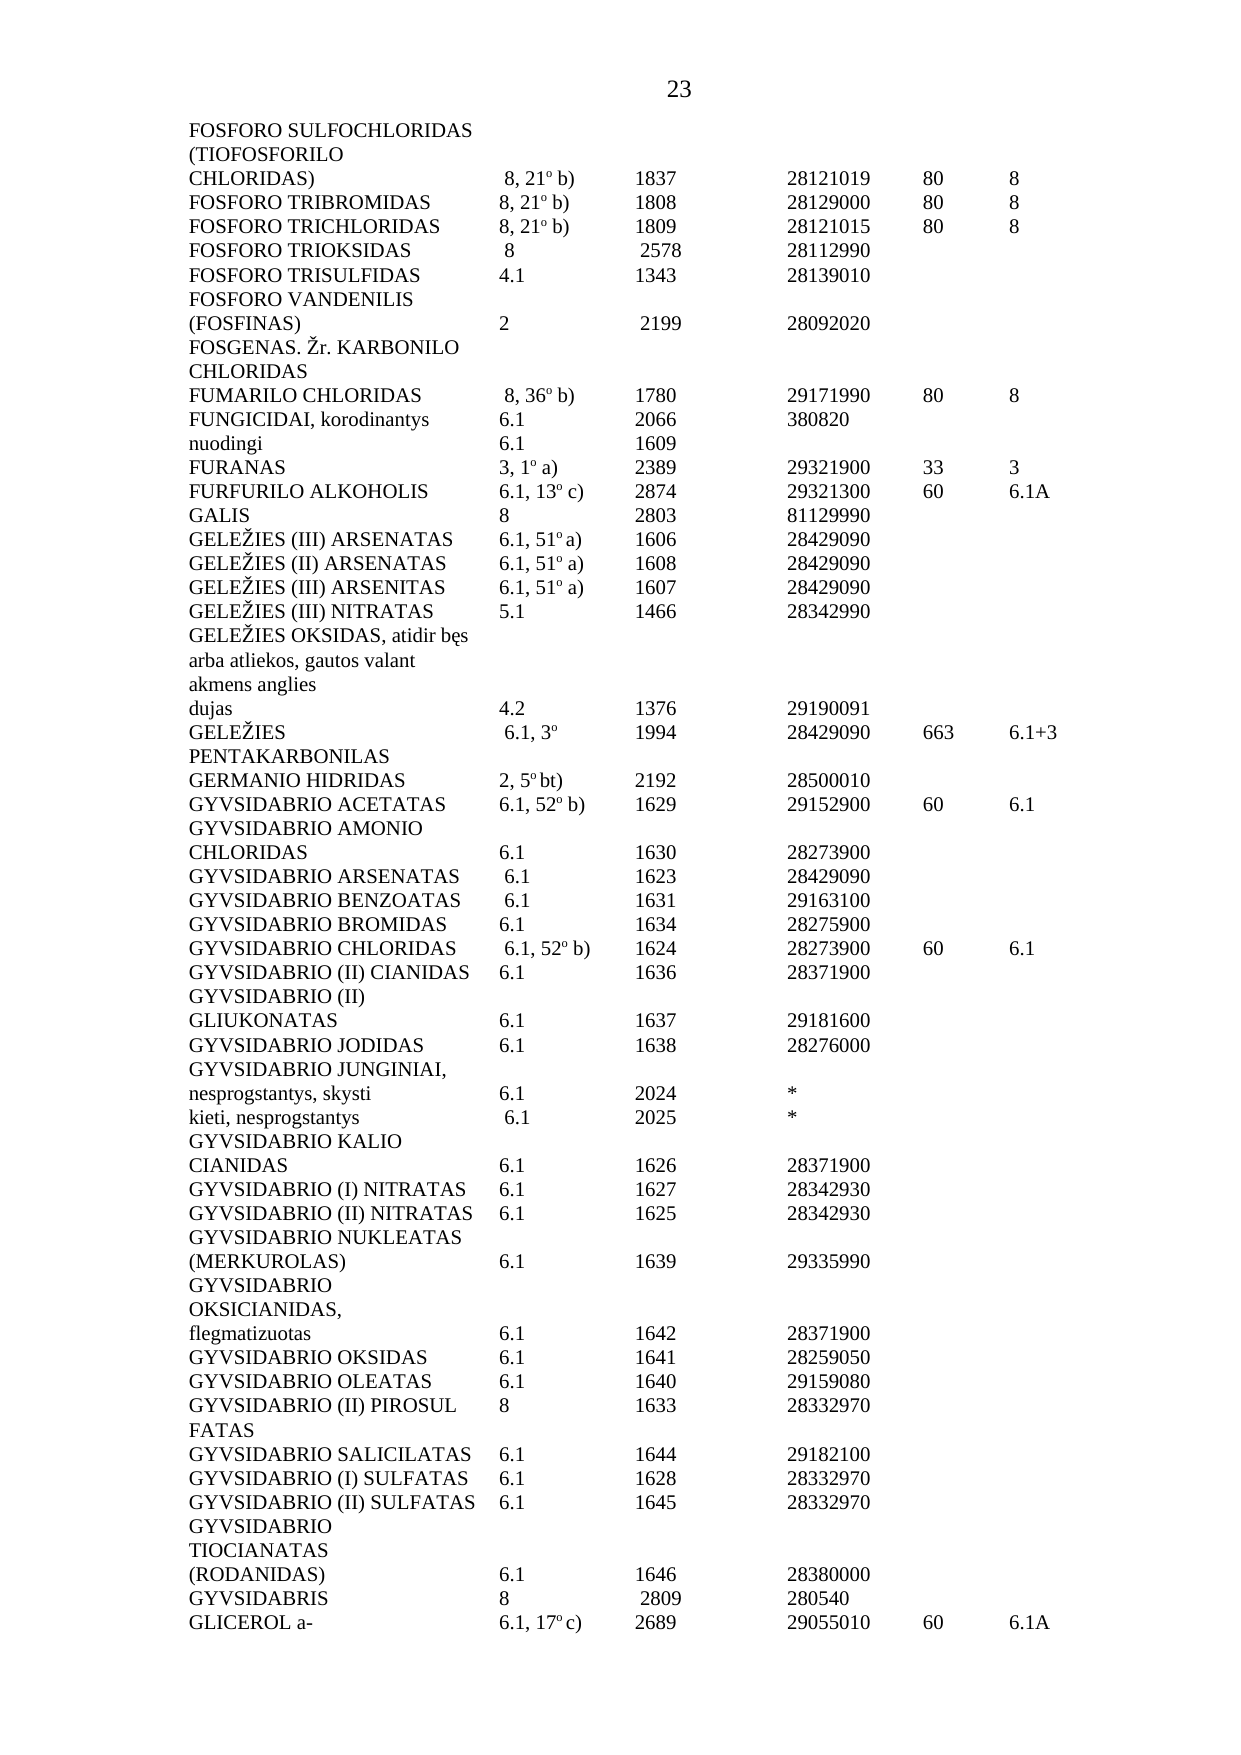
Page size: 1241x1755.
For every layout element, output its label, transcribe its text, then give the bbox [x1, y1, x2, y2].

table_cell 33 [911, 455, 998, 479]
table_cell 6.1 [488, 1081, 623, 1105]
table_cell [911, 263, 998, 287]
table_cell [998, 142, 1114, 166]
table_cell [911, 527, 998, 551]
table_cell [1114, 1105, 1181, 1129]
table_cell [1114, 214, 1181, 238]
table_cell 29152900 [776, 792, 911, 816]
table_cell [1114, 984, 1181, 1008]
table_cell [998, 960, 1114, 984]
table_cell [911, 287, 998, 311]
table_cell [623, 1225, 776, 1249]
table_cell [1114, 888, 1181, 912]
table_cell 1628 [623, 1466, 776, 1490]
table_cell 1645 [623, 1490, 776, 1514]
table_cell [998, 287, 1114, 311]
table_cell [1114, 311, 1181, 335]
table_cell [911, 1177, 998, 1201]
table_cell 28121019 [776, 166, 911, 190]
table_cell [998, 407, 1114, 431]
table_cell [998, 816, 1114, 840]
table_cell 2 [488, 311, 623, 335]
table_cell GYVSIDABRIO JODIDAS [177, 1033, 488, 1057]
table_cell 1627 [623, 1177, 776, 1201]
table_cell [911, 575, 998, 599]
table_cell [1114, 1273, 1181, 1321]
table_cell [998, 1153, 1114, 1177]
table_cell 29181600 [776, 1009, 911, 1032]
table_cell [776, 984, 911, 1008]
table_cell 29055010 [776, 1610, 911, 1634]
table_cell 60 [911, 479, 998, 503]
table_cell GYVSIDABRIO (II) SULFATAS [177, 1490, 488, 1514]
table_cell [911, 840, 998, 864]
table_cell dujas [177, 696, 488, 720]
table_cell [911, 912, 998, 936]
table_cell 6.1 [488, 1249, 623, 1273]
table_cell GYVSIDABRIO OLEATAS [177, 1369, 488, 1393]
table_cell 81129990 [776, 503, 911, 527]
table_cell [1114, 1394, 1181, 1442]
table_cell CHLORIDAS) [177, 166, 488, 190]
table_cell [488, 1514, 623, 1562]
table_cell [623, 335, 776, 359]
table_cell [911, 1129, 998, 1153]
table_cell GELEŽIES (III) ARSENITAS [177, 575, 488, 599]
table_cell [1114, 1610, 1181, 1634]
table_cell GELEŽIES (III) ARSENATAS [177, 527, 488, 551]
table_cell FOSFORO TRISULFIDAS [177, 263, 488, 287]
table_cell [1114, 1177, 1181, 1201]
table_cell 1630 [623, 840, 776, 864]
table_cell GYVSIDABRIO ARSENATAS [177, 864, 488, 888]
table_cell [911, 599, 998, 623]
table_cell [911, 696, 998, 720]
table_cell 6.1, 52o b) [488, 936, 623, 960]
table_cell [1114, 936, 1181, 960]
table_cell [1114, 1153, 1181, 1177]
table_cell GYVSIDABRIS [177, 1586, 488, 1610]
table_cell [623, 624, 776, 696]
table_cell [623, 1057, 776, 1081]
table_cell 28429090 [776, 720, 911, 768]
table_cell [1114, 960, 1181, 984]
table_cell (RODANIDAS) [177, 1562, 488, 1586]
table_cell [488, 118, 623, 142]
table_cell 8 [998, 383, 1114, 407]
table_cell 6.1, 51o a) [488, 527, 623, 551]
table_cell [911, 1201, 998, 1225]
table_cell 1634 [623, 912, 776, 936]
table_cell [911, 1466, 998, 1490]
table_cell [911, 1249, 998, 1273]
table_cell 8, 21o b) [488, 166, 623, 190]
table_cell GYVSIDABRIO KALIO [177, 1129, 488, 1153]
table_cell 6.1 [488, 1009, 623, 1032]
table_cell [998, 984, 1114, 1008]
table_cell 29190091 [776, 696, 911, 720]
table_cell [1114, 575, 1181, 599]
table_cell [998, 912, 1114, 936]
table_cell [1114, 118, 1181, 142]
table_cell 6.1 [488, 1442, 623, 1466]
table_cell FUNGICIDAI, korodinantys [177, 407, 488, 431]
table_cell [623, 1273, 776, 1321]
table_cell 6.1+3 [998, 720, 1114, 768]
table_cell 28429090 [776, 575, 911, 599]
table_cell GYVSIDABRIO TIOCIANATAS [177, 1514, 488, 1562]
table_cell [911, 888, 998, 912]
table_cell [911, 1033, 998, 1057]
table_cell [488, 1057, 623, 1081]
table_cell [911, 1225, 998, 1249]
table_cell GELEŽIES (III) NITRATAS [177, 599, 488, 623]
table_cell 28380000 [776, 1562, 911, 1586]
table_cell 28371900 [776, 1321, 911, 1345]
table_cell [911, 431, 998, 455]
table_cell [911, 1081, 998, 1105]
table_cell [776, 431, 911, 455]
table_cell [1114, 912, 1181, 936]
table_cell [911, 335, 998, 359]
table_cell [1114, 455, 1181, 479]
table_cell 6.1 [488, 1153, 623, 1177]
table_cell GALIS [177, 503, 488, 527]
table_cell [776, 335, 911, 359]
table_cell [1114, 768, 1181, 792]
table_cell 6.1A [998, 1610, 1114, 1634]
table_cell [488, 335, 623, 359]
table_cell 29163100 [776, 888, 911, 912]
table_cell [911, 311, 998, 335]
table_cell CHLORIDAS [177, 840, 488, 864]
table_cell 2874 [623, 479, 776, 503]
table_cell [623, 359, 776, 383]
table_cell GYVSIDABRIO (II) NITRATAS [177, 1201, 488, 1225]
table_cell 8, 21o b) [488, 214, 623, 238]
table_cell 6.1 [488, 1369, 623, 1393]
table_cell 80 [911, 166, 998, 190]
table_cell [1114, 479, 1181, 503]
table_cell [911, 407, 998, 431]
table_cell 28371900 [776, 1153, 911, 1177]
table_cell 60 [911, 792, 998, 816]
table_cell [911, 1442, 998, 1466]
table_cell [1114, 1081, 1181, 1105]
table_cell [1114, 1490, 1181, 1514]
table_cell [998, 1249, 1114, 1273]
table_cell GYVSIDABRIO BROMIDAS [177, 912, 488, 936]
table_cell FOSFORO SULFOCHLORIDAS [177, 118, 488, 142]
table_cell 1631 [623, 888, 776, 912]
table_cell 1837 [623, 166, 776, 190]
table_cell [1114, 335, 1181, 359]
table_cell [488, 359, 623, 383]
table_cell 2389 [623, 455, 776, 479]
table_cell [488, 816, 623, 840]
table_cell 29159080 [776, 1369, 911, 1393]
table_cell [1114, 1129, 1181, 1153]
table_cell [776, 1129, 911, 1153]
table_cell [488, 624, 623, 696]
table_cell 28139010 [776, 263, 911, 287]
table_cell 1608 [623, 551, 776, 575]
table_cell 6.1 [488, 1562, 623, 1586]
table_cell 2689 [623, 1610, 776, 1634]
table_cell 3, 1o a) [488, 455, 623, 479]
table_cell [1114, 1033, 1181, 1057]
table_cell nesprogstantys, skysti [177, 1081, 488, 1105]
table_cell 6.1 [488, 431, 623, 455]
table_cell 28273900 [776, 840, 911, 864]
table_cell [1114, 239, 1181, 262]
table_cell [911, 864, 998, 888]
table_cell 8 [488, 239, 623, 262]
table_cell [911, 1153, 998, 1177]
table_cell [998, 1442, 1114, 1466]
table_cell 28273900 [776, 936, 911, 960]
table_cell 6.1 [998, 936, 1114, 960]
table_cell 60 [911, 1610, 998, 1634]
table_cell [1114, 359, 1181, 383]
table_cell [623, 142, 776, 166]
table_cell 28332970 [776, 1490, 911, 1514]
table_cell [1114, 431, 1181, 455]
table_cell FOSFORO TRIOKSIDAS [177, 239, 488, 262]
table_cell 6.1 [488, 1105, 623, 1129]
table_cell GYVSIDABRIO ACETATAS [177, 792, 488, 816]
table_cell GYVSIDABRIO CHLORIDAS [177, 936, 488, 960]
table_cell 1638 [623, 1033, 776, 1057]
table_cell [911, 239, 998, 262]
table_cell [1114, 190, 1181, 214]
table_cell 1646 [623, 1562, 776, 1586]
table_cell 6.1, 51o a) [488, 575, 623, 599]
table_cell [1114, 1514, 1181, 1562]
table_cell [1114, 624, 1181, 696]
table_cell [1114, 1586, 1181, 1610]
table_cell [1114, 864, 1181, 888]
table_cell 28429090 [776, 527, 911, 551]
table_cell 6.1 [488, 912, 623, 936]
table_cell [1114, 287, 1181, 311]
table_cell [911, 1490, 998, 1514]
table_cell FURFURILO ALKOHOLIS [177, 479, 488, 503]
table_cell 6.1 [488, 1177, 623, 1201]
table_cell [623, 984, 776, 1008]
table_cell [1114, 1369, 1181, 1393]
table_cell nuodingi [177, 431, 488, 455]
table_cell GYVSIDABRIO BENZOATAS [177, 888, 488, 912]
table_cell 28332970 [776, 1394, 911, 1442]
table_cell [1114, 1466, 1181, 1490]
table_cell [998, 1586, 1114, 1610]
table_cell 6.1, 51o a) [488, 551, 623, 575]
table_cell 1623 [623, 864, 776, 888]
table_cell [998, 1057, 1114, 1081]
table_cell [623, 287, 776, 311]
table_cell 2199 [623, 311, 776, 335]
table_cell 1809 [623, 214, 776, 238]
table_cell * [776, 1081, 911, 1105]
table_cell 1376 [623, 696, 776, 720]
table_cell [1114, 1345, 1181, 1369]
table_cell 28129000 [776, 190, 911, 214]
table_cell [488, 1225, 623, 1249]
table_cell [998, 1514, 1114, 1562]
table_cell 380820 [776, 407, 911, 431]
table_cell * [776, 1105, 911, 1129]
table_cell [998, 503, 1114, 527]
table_cell [998, 1177, 1114, 1201]
table_cell FUMARILO CHLORIDAS [177, 383, 488, 407]
table_cell (TIOFOSFORILO [177, 142, 488, 166]
table_cell 28429090 [776, 864, 911, 888]
table_cell 29321300 [776, 479, 911, 503]
table_cell [998, 1394, 1114, 1442]
table_cell 28429090 [776, 551, 911, 575]
table_cell 8 [998, 166, 1114, 190]
table_cell [1114, 383, 1181, 407]
table_cell 28342930 [776, 1177, 911, 1201]
table_cell FOSFORO TRICHLORIDAS [177, 214, 488, 238]
table_cell GYVSIDABRIO SALICILATAS [177, 1442, 488, 1466]
table_cell 3 [998, 455, 1114, 479]
table_cell 28092020 [776, 311, 911, 335]
table_cell [488, 142, 623, 166]
table_cell FOSFORO TRIBROMIDAS [177, 190, 488, 214]
table_cell 6.1 [488, 1466, 623, 1490]
table_cell [998, 1466, 1114, 1490]
table_cell [998, 1105, 1114, 1129]
table_cell 6.1 [488, 1033, 623, 1057]
table_cell 28500010 [776, 768, 911, 792]
table_cell [998, 527, 1114, 551]
table_cell 6.1 [998, 792, 1114, 816]
table_cell 8, 36o b) [488, 383, 623, 407]
table_cell [911, 1009, 998, 1032]
table_cell 1637 [623, 1009, 776, 1032]
table_cell [623, 118, 776, 142]
table_cell [1114, 166, 1181, 190]
table_cell GLIUKONATAS [177, 1009, 488, 1032]
table_cell [911, 624, 998, 696]
table_cell 8 [998, 214, 1114, 238]
table_cell [998, 431, 1114, 455]
table_cell GYVSIDABRIO OKSIDAS [177, 1345, 488, 1369]
table_cell 6.1, 17o c) [488, 1610, 623, 1634]
table_cell 6.1 [488, 1321, 623, 1345]
table_cell 1609 [623, 431, 776, 455]
table_cell [998, 840, 1114, 864]
table_cell [1114, 840, 1181, 864]
table_cell [623, 1514, 776, 1562]
table_cell CHLORIDAS [177, 359, 488, 383]
table_cell [911, 1273, 998, 1321]
table_cell [776, 624, 911, 696]
table_cell 60 [911, 936, 998, 960]
table_cell [911, 984, 998, 1008]
table_cell GYVSIDABRIO (I) SULFATAS [177, 1466, 488, 1490]
table_cell [998, 1490, 1114, 1514]
table_cell [623, 1129, 776, 1153]
table_cell 6.1A [998, 479, 1114, 503]
table_cell [1114, 263, 1181, 287]
table_cell [998, 599, 1114, 623]
table_cell [998, 239, 1114, 262]
table_cell [998, 1225, 1114, 1249]
table_cell 1640 [623, 1369, 776, 1393]
table_cell [488, 287, 623, 311]
table_cell [998, 1562, 1114, 1586]
table_cell [776, 142, 911, 166]
table_cell 1808 [623, 190, 776, 214]
table_cell 1642 [623, 1321, 776, 1345]
table_cell GYVSIDABRIO (II) CIANIDAS [177, 960, 488, 984]
table_cell 8 [488, 1394, 623, 1442]
table_cell [1114, 1225, 1181, 1249]
table_cell 1639 [623, 1249, 776, 1273]
table_cell [776, 359, 911, 383]
table_cell [488, 984, 623, 1008]
table_cell [1114, 792, 1181, 816]
table_cell [998, 1081, 1114, 1105]
table_cell 8, 21o b) [488, 190, 623, 214]
table_cell 1644 [623, 1442, 776, 1466]
table_cell 4.2 [488, 696, 623, 720]
table_cell 2809 [623, 1586, 776, 1610]
table_cell [623, 816, 776, 840]
table_cell [911, 118, 998, 142]
table_cell 6.1 [488, 1490, 623, 1514]
table_cell [998, 1009, 1114, 1032]
table_cell 28332970 [776, 1466, 911, 1490]
table_cell 6.1 [488, 840, 623, 864]
table_cell [488, 1129, 623, 1153]
table_cell 2578 [623, 239, 776, 262]
table_cell 6.1 [488, 1345, 623, 1369]
table_cell [911, 359, 998, 383]
table_cell [911, 1057, 998, 1081]
table_cell [776, 287, 911, 311]
table_cell [998, 311, 1114, 335]
table_cell flegmatizuotas [177, 1321, 488, 1345]
table_cell [998, 768, 1114, 792]
table_cell [911, 1321, 998, 1345]
table_cell [1114, 1057, 1181, 1081]
table_cell [1114, 527, 1181, 551]
table_cell 1629 [623, 792, 776, 816]
table_cell 29335990 [776, 1249, 911, 1273]
table_cell 6.1 [488, 960, 623, 984]
table_cell [998, 1369, 1114, 1393]
table_cell [998, 1201, 1114, 1225]
table_cell [776, 816, 911, 840]
table_cell 6.1 [488, 407, 623, 431]
table_cell 4.1 [488, 263, 623, 287]
table_cell [1114, 696, 1181, 720]
table_cell [911, 551, 998, 575]
table_cell CIANIDAS [177, 1153, 488, 1177]
table_cell 8 [488, 503, 623, 527]
table_cell [998, 864, 1114, 888]
table_cell 80 [911, 190, 998, 214]
table_cell 6.1 [488, 888, 623, 912]
table_cell [998, 118, 1114, 142]
table_cell [1114, 1249, 1181, 1273]
table_cell [998, 1345, 1114, 1369]
table_cell 2803 [623, 503, 776, 527]
table_cell [911, 960, 998, 984]
table_cell GYVSIDABRIO (II) [177, 984, 488, 1008]
table_cell [911, 1394, 998, 1442]
table_cell [911, 816, 998, 840]
table_cell [998, 1321, 1114, 1345]
table_cell [911, 1562, 998, 1586]
table_cell 8 [488, 1586, 623, 1610]
table_cell GELEŽIES (II) ARSENATAS [177, 551, 488, 575]
table_cell 80 [911, 383, 998, 407]
table_cell 2066 [623, 407, 776, 431]
table_cell 2192 [623, 768, 776, 792]
table_cell [1114, 1009, 1181, 1032]
table_cell 29321900 [776, 455, 911, 479]
table_cell (FOSFINAS) [177, 311, 488, 335]
table_cell GYVSIDABRIO OKSICIANIDAS, [177, 1273, 488, 1321]
table_cell 1606 [623, 527, 776, 551]
table_cell 1466 [623, 599, 776, 623]
table_cell 1626 [623, 1153, 776, 1177]
table_cell 6.1, 13o c) [488, 479, 623, 503]
table_cell 1780 [623, 383, 776, 407]
table_cell GYVSIDABRIO (I) NITRATAS [177, 1177, 488, 1201]
table_cell 1343 [623, 263, 776, 287]
table_cell 1633 [623, 1394, 776, 1442]
table_cell [998, 624, 1114, 696]
table_cell [998, 888, 1114, 912]
table_cell 1624 [623, 936, 776, 960]
table_cell [911, 1369, 998, 1393]
table_cell [776, 1225, 911, 1249]
table_cell 1607 [623, 575, 776, 599]
table_cell 2025 [623, 1105, 776, 1129]
table_cell [776, 1514, 911, 1562]
table_cell 6.1, 52o b) [488, 792, 623, 816]
table_cell 28112990 [776, 239, 911, 262]
table_cell (MERKUROLAS) [177, 1249, 488, 1273]
table_cell [776, 1057, 911, 1081]
table_cell [1114, 1201, 1181, 1225]
table_cell [488, 1273, 623, 1321]
table_cell kieti, nesprogstantys [177, 1105, 488, 1129]
table_cell [998, 551, 1114, 575]
table_cell GELEŽIES PENTAKARBONILAS [177, 720, 488, 768]
table_cell GYVSIDABRIO NUKLEATAS [177, 1225, 488, 1249]
table_cell 28342990 [776, 599, 911, 623]
table_cell 1625 [623, 1201, 776, 1225]
table_cell FOSGENAS. Žr. KARBONILO [177, 335, 488, 359]
table_cell 80 [911, 214, 998, 238]
table_cell 28276000 [776, 1033, 911, 1057]
table_cell [911, 1586, 998, 1610]
table_cell 6.1, 3o [488, 720, 623, 768]
table_cell [998, 1129, 1114, 1153]
table_cell 6.1 [488, 1201, 623, 1225]
table_cell [1114, 1321, 1181, 1345]
table_cell 1994 [623, 720, 776, 768]
table_cell GYVSIDABRIO JUNGINIAI, [177, 1057, 488, 1081]
table_cell GYVSIDABRIO (II) PIROSUL FATAS [177, 1394, 488, 1442]
table_cell [911, 142, 998, 166]
table_cell [998, 335, 1114, 359]
table_cell GLICEROL a- [177, 1610, 488, 1634]
table_cell [911, 768, 998, 792]
table_cell 2024 [623, 1081, 776, 1105]
table_cell [1114, 720, 1181, 768]
table_cell GELEŽIES OKSIDAS, atidir bęs arba atliekos, gautos valant akmens anglies [177, 624, 488, 696]
table_cell 2, 5o bt) [488, 768, 623, 792]
table_cell [776, 118, 911, 142]
table_cell [998, 263, 1114, 287]
table_cell [998, 1273, 1114, 1321]
table_cell 1641 [623, 1345, 776, 1369]
table_cell [1114, 551, 1181, 575]
table_cell [1114, 816, 1181, 840]
table_cell [998, 359, 1114, 383]
table_cell [998, 1033, 1114, 1057]
table_cell [1114, 1442, 1181, 1466]
table_cell [911, 503, 998, 527]
table_cell 5.1 [488, 599, 623, 623]
table_cell 6.1 [488, 864, 623, 888]
table_cell [911, 1345, 998, 1369]
table_cell 29182100 [776, 1442, 911, 1466]
table_cell 280540 [776, 1586, 911, 1610]
table_cell [998, 696, 1114, 720]
table_cell [1114, 142, 1181, 166]
table_cell [911, 1105, 998, 1129]
table_cell 28275900 [776, 912, 911, 936]
table_cell [998, 575, 1114, 599]
table_cell 28342930 [776, 1201, 911, 1225]
table_cell 28259050 [776, 1345, 911, 1369]
table_cell 8 [998, 190, 1114, 214]
table_cell [1114, 407, 1181, 431]
table_cell 1636 [623, 960, 776, 984]
table_cell [776, 1273, 911, 1321]
table_cell 663 [911, 720, 998, 768]
table_cell [1114, 1562, 1181, 1586]
table_cell GERMANIO HIDRIDAS [177, 768, 488, 792]
table_cell FOSFORO VANDENILIS [177, 287, 488, 311]
table_cell 28121015 [776, 214, 911, 238]
table_cell [1114, 503, 1181, 527]
table_cell GYVSIDABRIO AMONIO [177, 816, 488, 840]
table_cell 28371900 [776, 960, 911, 984]
table_cell [911, 1514, 998, 1562]
table_cell FURANAS [177, 455, 488, 479]
table_cell 29171990 [776, 383, 911, 407]
table_cell [1114, 599, 1181, 623]
